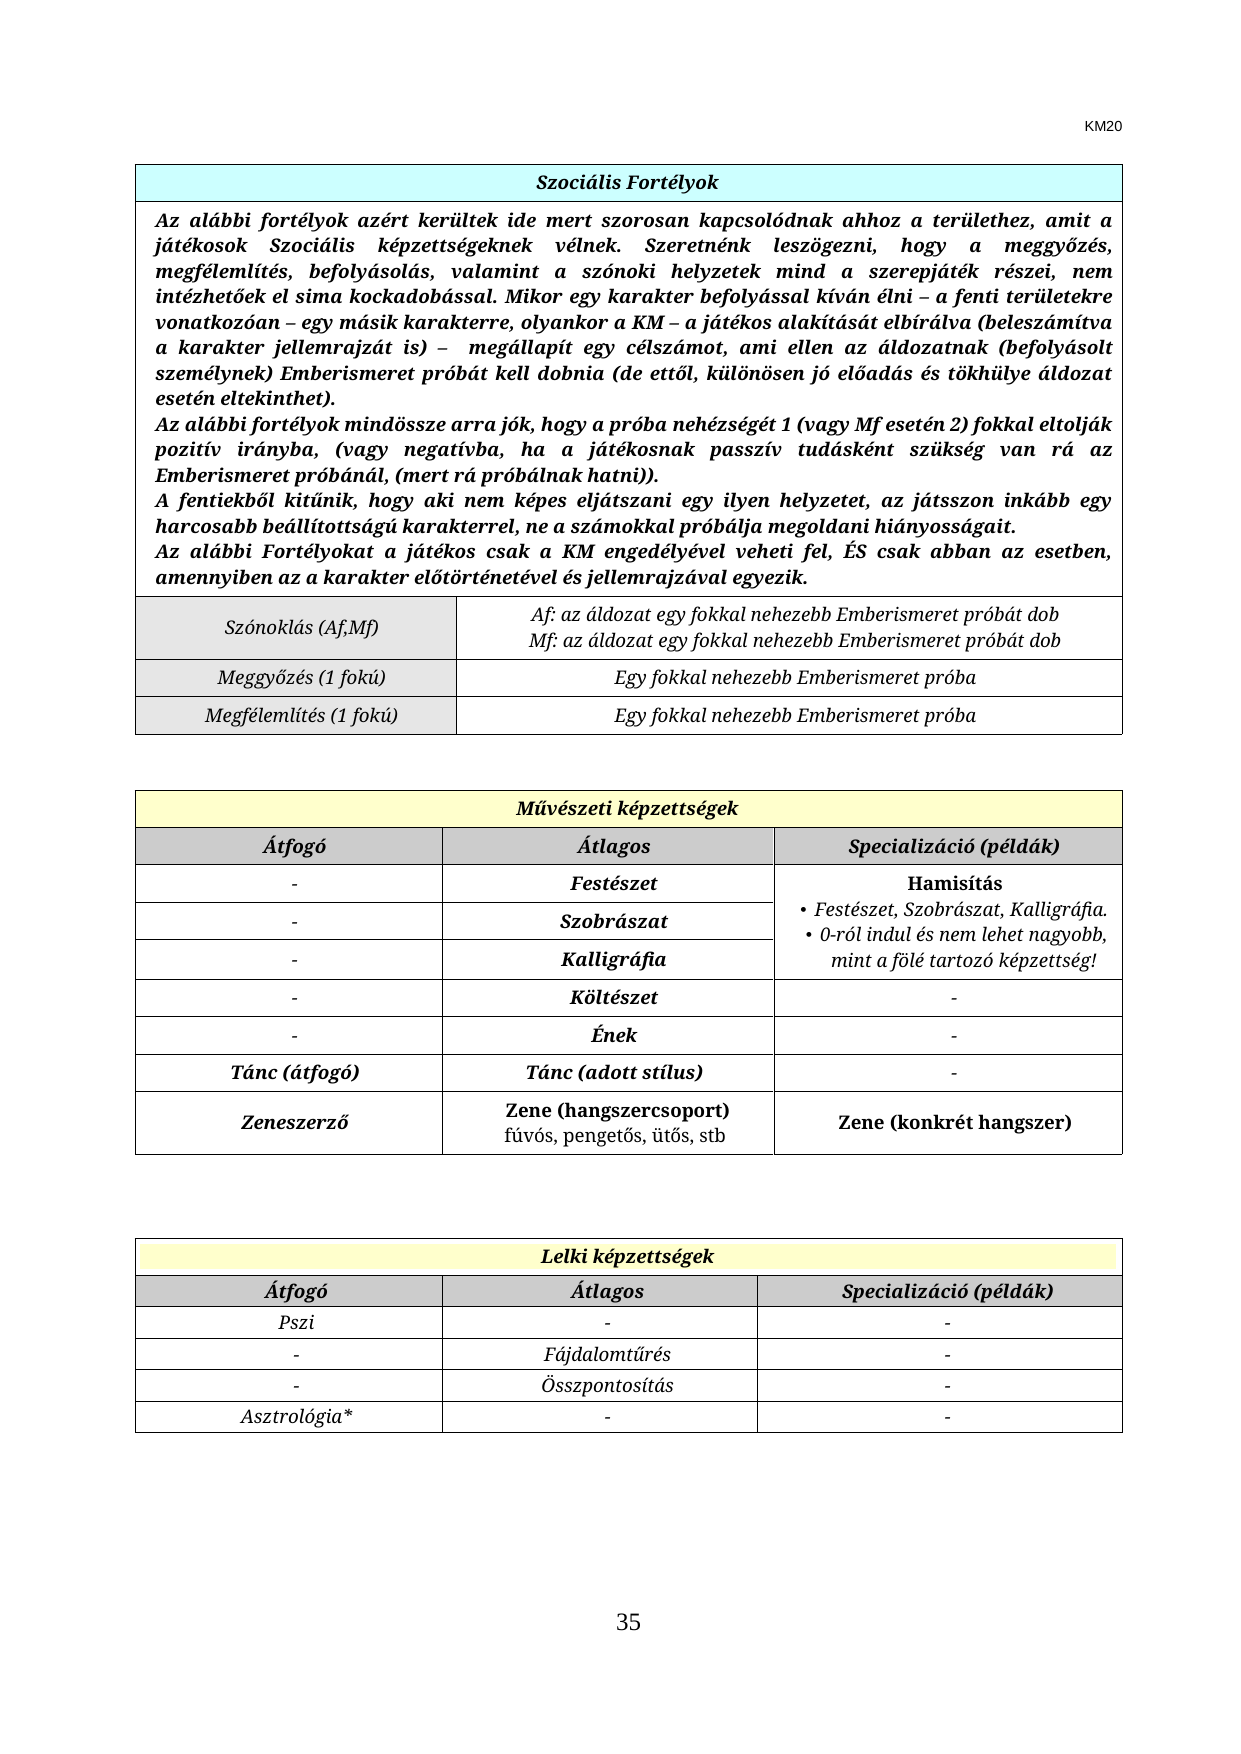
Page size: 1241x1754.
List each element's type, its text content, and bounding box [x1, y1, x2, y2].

table_header Szociális Fortélyok [136, 165, 1122, 201]
table_cell - [758, 1339, 1122, 1369]
table_cell - [136, 903, 442, 939]
table_cell Szobrászat [443, 903, 773, 939]
table_cell Egy fokkal nehezebb Emberismeret próba [457, 660, 1122, 696]
table_cell - [136, 1370, 442, 1401]
table_cell - [136, 1339, 442, 1369]
table_header - [136, 865, 442, 902]
table_cell Fájdalomtűrés [443, 1339, 757, 1369]
table_cell - [136, 1017, 442, 1054]
table_header Lelki képzettségek [136, 1239, 1122, 1275]
table_header Festészet [443, 865, 773, 902]
table_cell Átlagos [443, 828, 773, 864]
table_cell Átfogó [136, 828, 442, 864]
table_cell Meggyőzés (1 fokú) [136, 660, 456, 696]
table_cell Költészet [443, 980, 773, 1016]
table_header Művészeti képzettségek [136, 791, 1122, 827]
table_cell Összpontosítás [443, 1370, 757, 1401]
table_cell Tánc (átfogó) [136, 1055, 442, 1091]
table_cell Átlagos [443, 1276, 757, 1306]
table_cell - [443, 1402, 757, 1432]
table_cell Ének [443, 1017, 773, 1054]
table_cell Af: az áldozat egy fokkal nehezebb Emberismeret próbát dob Mf: az áldozat egy fokkal nehezebb Emberismeret próbát dob [457, 597, 1122, 659]
table_cell Zeneszerző [136, 1092, 442, 1154]
table_cell Zene (hangszercsoport) fúvós, pengetős, ütős, stb [443, 1092, 773, 1154]
table_cell Az alábbi fortélyok azért kerültek ide mert szorosan kapcsolódnak ahhoz a területhez, amit a játékosok Szociális képzettségeknek vélnek. Szeretnénk leszögezni, hogy a meggyőzés, megfélemlítés, befolyásolás, valamint a szónoki helyzetek mind a szerepjáték részei, nem intézhetőek el sima kockadobással. Mikor egy karakter befolyással kíván élni – a fenti területekre vonatkozóan – egy másik karakterre, olyankor a KM – a játékos alakítását elbírálva (beleszámítva a karakter jellemrajzát is) – megállapít egy célszámot, ami ellen az áldozatnak (befolyásolt személynek) Emberismeret próbát kell dobnia (de ettől, különösen jó előadás és tökhülye áldozat esetén eltekinthet). Az alábbi fortélyok mindössze arra jók, hogy a próba nehézségét 1 (vagy Mf esetén 2) fokkal eltolják pozitív irányba, (vagy negatívba, ha a játékosnak passzív tudásként szükség van rá az Emberismeret próbánál, (mert rá próbálnak hatni)). A fentiekből kitűnik, hogy aki nem képes eljátszani egy ilyen helyzetet, az játsszon inkább egy harcosabb beállítottságú karakterrel, ne a számokkal próbálja megoldani hiányosságait. Az alábbi Fortélyokat a játékos csak a KM engedélyével veheti fel, ÉS csak abban az esetben, amennyiben az a karakter előtörténetével és jellemrajzával egyezik. [136, 202, 1122, 596]
table_cell Szónoklás (Af,Mf) [136, 597, 456, 659]
table_cell Specializáció (példák) [775, 828, 1122, 864]
table_cell Hamisítás Festészet, Szobrászat, Kalligráfia. 0-ról indul és nem lehet nagyobb, mint a fölé tartozó képzettség! [775, 865, 1122, 979]
table_cell - [758, 1307, 1122, 1338]
table_cell Pszi [136, 1307, 442, 1338]
table_cell - [775, 1017, 1122, 1054]
table_cell Specializáció (példák) [758, 1276, 1122, 1306]
table_cell Kalligráfia [443, 940, 773, 979]
table_cell - [775, 1055, 1122, 1091]
table_cell Átfogó [136, 1276, 442, 1306]
table_cell Megfélemlítés (1 fokú) [136, 697, 456, 734]
table_cell - [758, 1402, 1122, 1432]
table_cell - [758, 1370, 1122, 1401]
table_cell - [443, 1307, 757, 1338]
table_cell Asztrológia* [136, 1402, 442, 1432]
table_cell Zene (konkrét hangszer) [775, 1092, 1122, 1154]
table_cell - [775, 980, 1122, 1016]
table_cell - [136, 980, 442, 1016]
table_cell Tánc (adott stílus) [443, 1055, 773, 1091]
table_cell Egy fokkal nehezebb Emberismeret próba [457, 697, 1122, 734]
table_cell - [136, 940, 442, 979]
